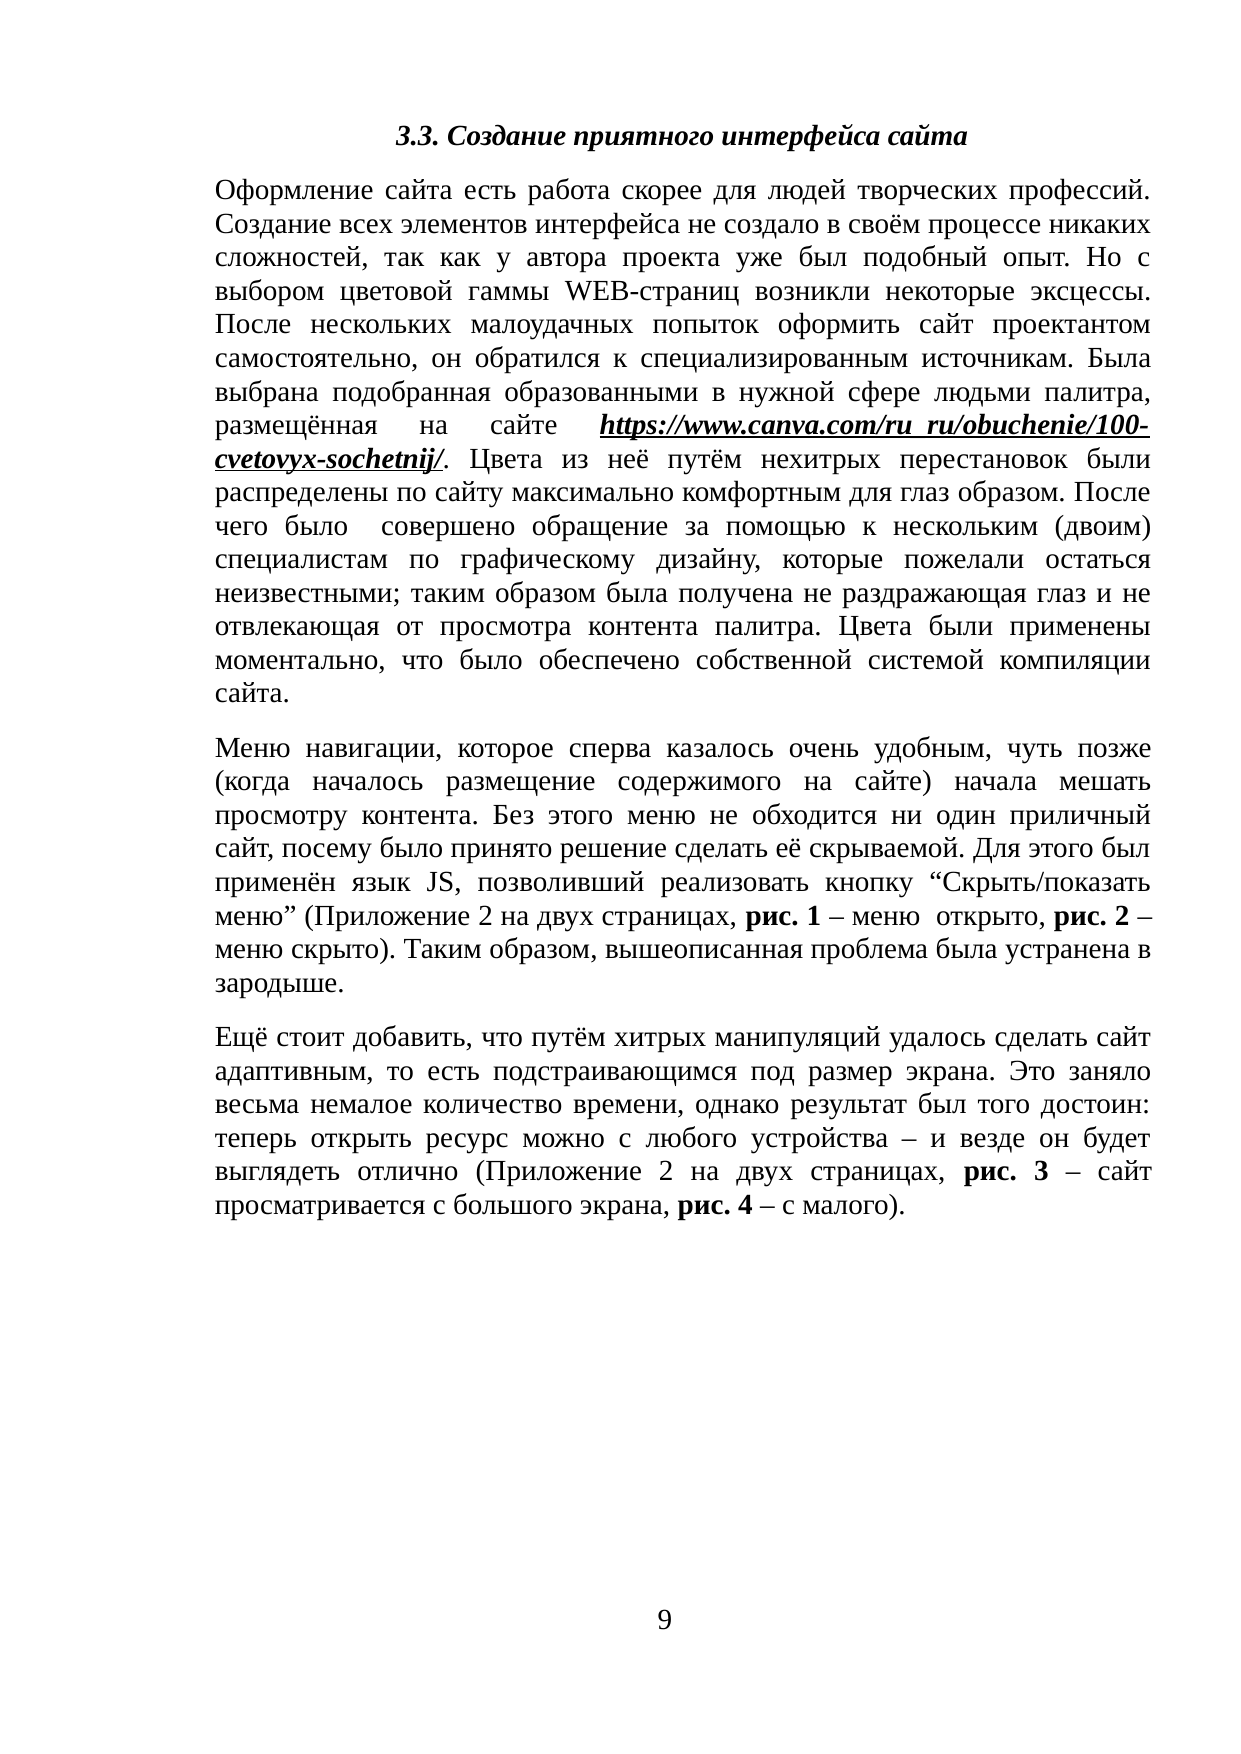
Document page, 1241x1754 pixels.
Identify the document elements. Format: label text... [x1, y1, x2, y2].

text Ещё стоит добавить, что путём хитрых манипуляций удалось сделать сайт адаптивным, то есть подстраивающимся под размер экрана. Это заняло весьма немалое количество времени, однако результат был того достоин: теперь открыть ресурс можно с любого устройства – и везде он будет выглядеть отлично (Приложение 2 на двух страницах, рис. 3 – сайт просматривается с большого экрана, рис. 4 – с малого). [214, 1019, 1152, 1220]
text Меню навигации, которое сперва казалось очень удобным, чуть позже (когда началось размещение содержимого на сайте) начала мешать просмотру контента. Без этого меню не обходится ни один приличный сайт, посему было принято решение сделать её скрываемой. Для этого был применён язык JS, позволивший реализовать кнопку “Скрыть/показать меню” (Приложение 2 на двух страницах, рис. 1 – меню открыто, рис. 2 – меню скрыто). Таким образом, вышеописанная проблема была устранена в зародыше. [214, 730, 1152, 998]
text Оформление сайта есть работа скорее для людей творческих профессий. Создание всех элементов интерфейса не создало в своём процессе никаких сложностей, так как у автора проекта уже был подобный опыт. Но с выбором цветовой гаммы WEB-страниц возникли некоторые эксцессы. После нескольких малоудачных попыток оформить сайт проектантом самостоятельно, он обратился к специализированным источникам. Была выбрана подобранная образованными в нужной сфере людьми палитра, размещённая на сайте https://www.canva.com/ru_ru/obuchenie/100-cvetovyx-sochetnij/. Цвета из неё путём нехитрых перестановок были распределены по сайту максимально комфортным для глаз образом. После чего было совершено обращение за помощью к нескольким (двоим) специалистам по графическому дизайну, которые пожелали остаться неизвестными; таким образом была получена не раздражающая глаз и не отвлекающая от просмотра контента палитра. Цвета были применены моментально, что было обеспечено собственной системой компиляции сайта. [214, 172, 1152, 709]
text 3.3. Создание приятного интерфейса сайта [214, 118, 1152, 152]
